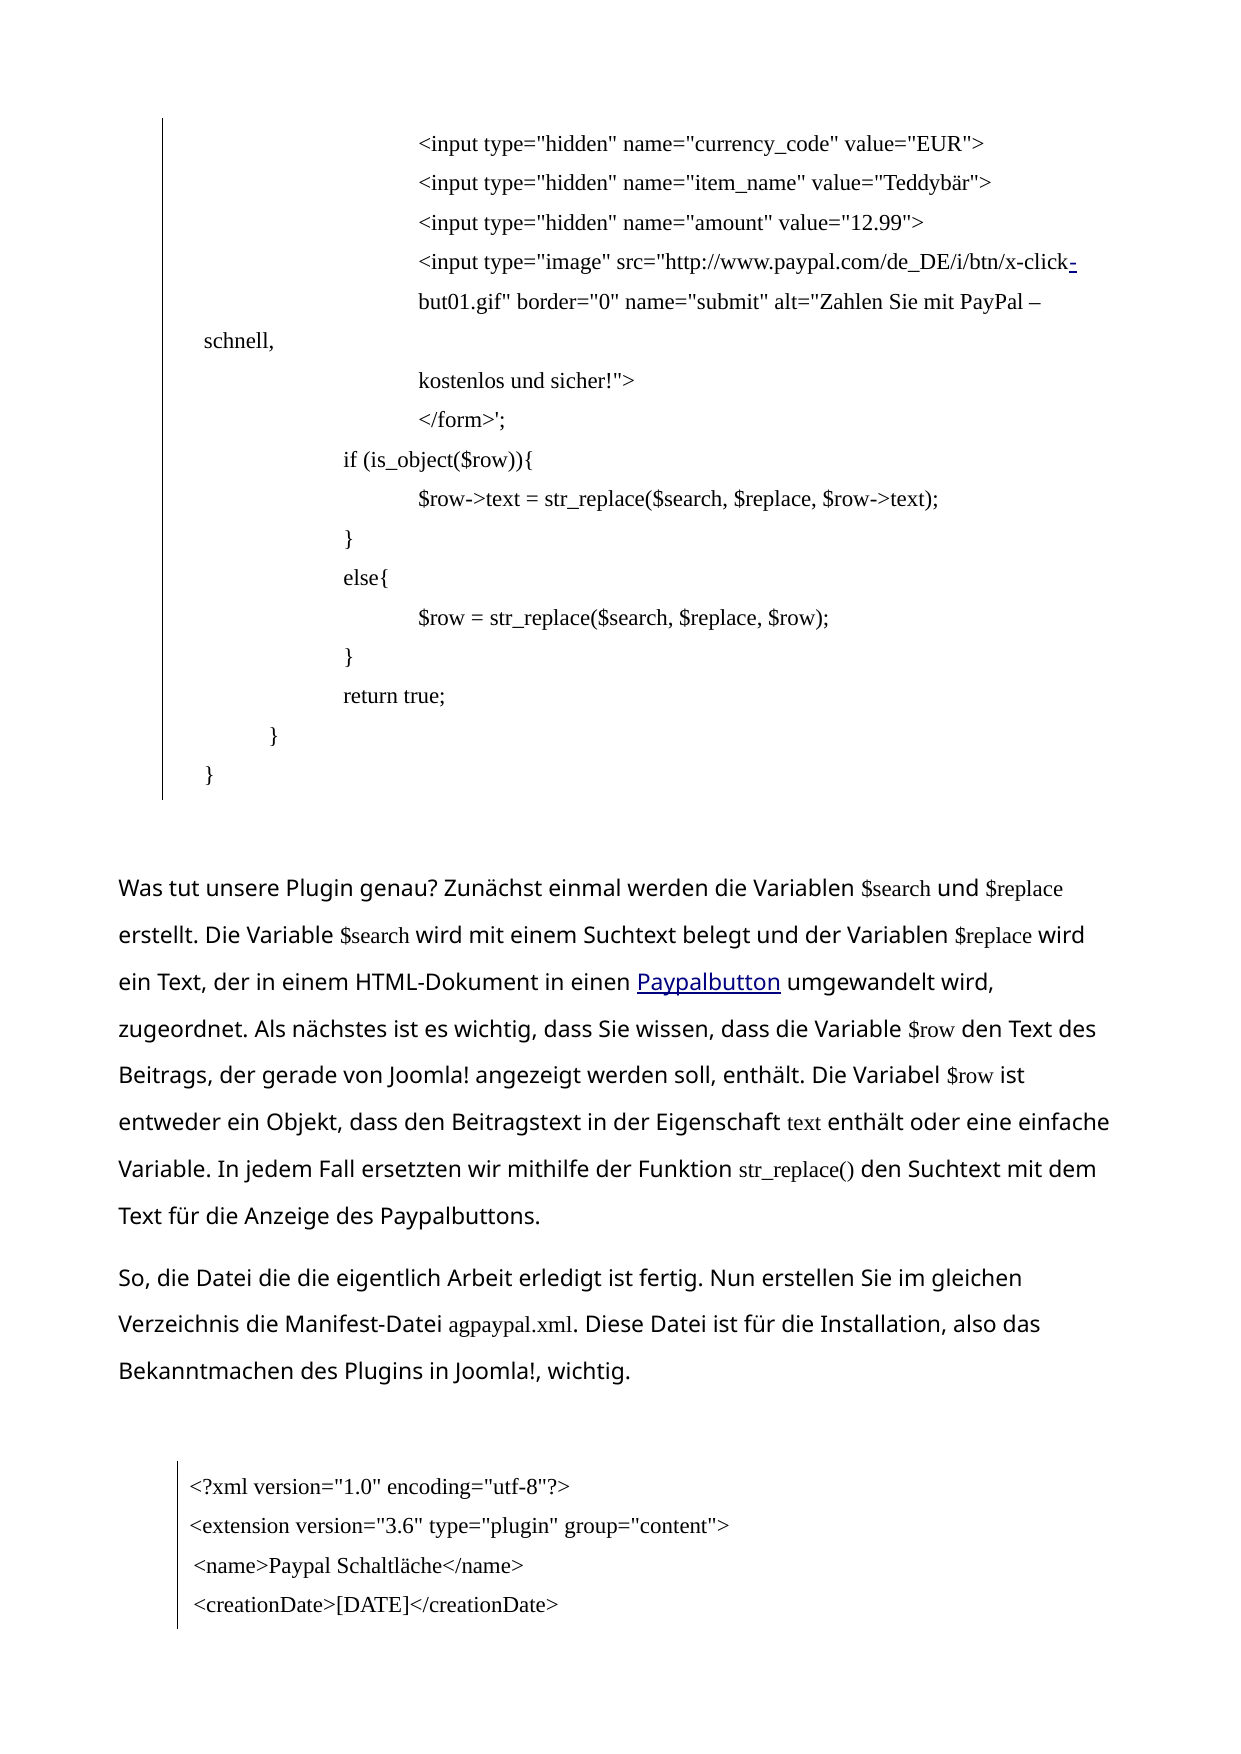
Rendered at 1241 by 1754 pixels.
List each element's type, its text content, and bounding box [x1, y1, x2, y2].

list <input type="hidden" name="currency_code" value="EUR"> <input type="hidden" name="item_name" value="Teddybär"> <input type="hidden" name="amount" value="12.99"> <input type="image" src="http://www.paypal.com/de_DE/i/btn/x-click- but01.gif" border="0" name="submit" alt="Zahlen Sie mit PayPal – schnell, kostenlos und sicher!"> </form>'; if (is_object($row)){ $row->text = str_replace($search, $replace, $row->text); } else{ $row = str_replace($search, $replace, $row); } return true; } } [163, 118, 1122, 800]
text <?xml version="1.0" encoding="utf-8"?> <extension version="3.6" type="plugin" group="content"> <name>Paypal Schaltläche</name> <creationDate>[DATE]</creationDate> [178, 1461, 1122, 1629]
text Was tut unsere Plugin genau? Zunächst einmal werden die Variablen $search und $replace erstellt. Die Variable $search wird mit einem Suchtext belegt und der Variablen $replace wird ein Text, der in einem HTML-Dokument in einen Paypalbutton umgewandelt wird, zugeordnet. Als nächstes ist es wichtig, dass Sie wissen, dass die Variable $row den Text des Beitrags, der gerade von Joomla! angezeigt werden soll, enthält. Die Variabel $row ist entweder ein Objekt, dass den Beitragstext in der Eigenschaft text enthält oder eine einfache Variable. In jedem Fall ersetzten wir mithilfe der Funktion str_replace() den Suchtext mit dem Text für die Anzeige des Paypalbuttons. [118, 872, 1122, 1231]
text So, die Datei die die eigentlich Arbeit erledigt ist fertig. Nun erstellen Sie im gleichen Verzeichnis die Manifest-Datei agpaypal.xml. Diese Datei ist für die Installation, also das Bekanntmachen des Plugins in Joomla!, wichtig. [118, 1261, 1122, 1386]
